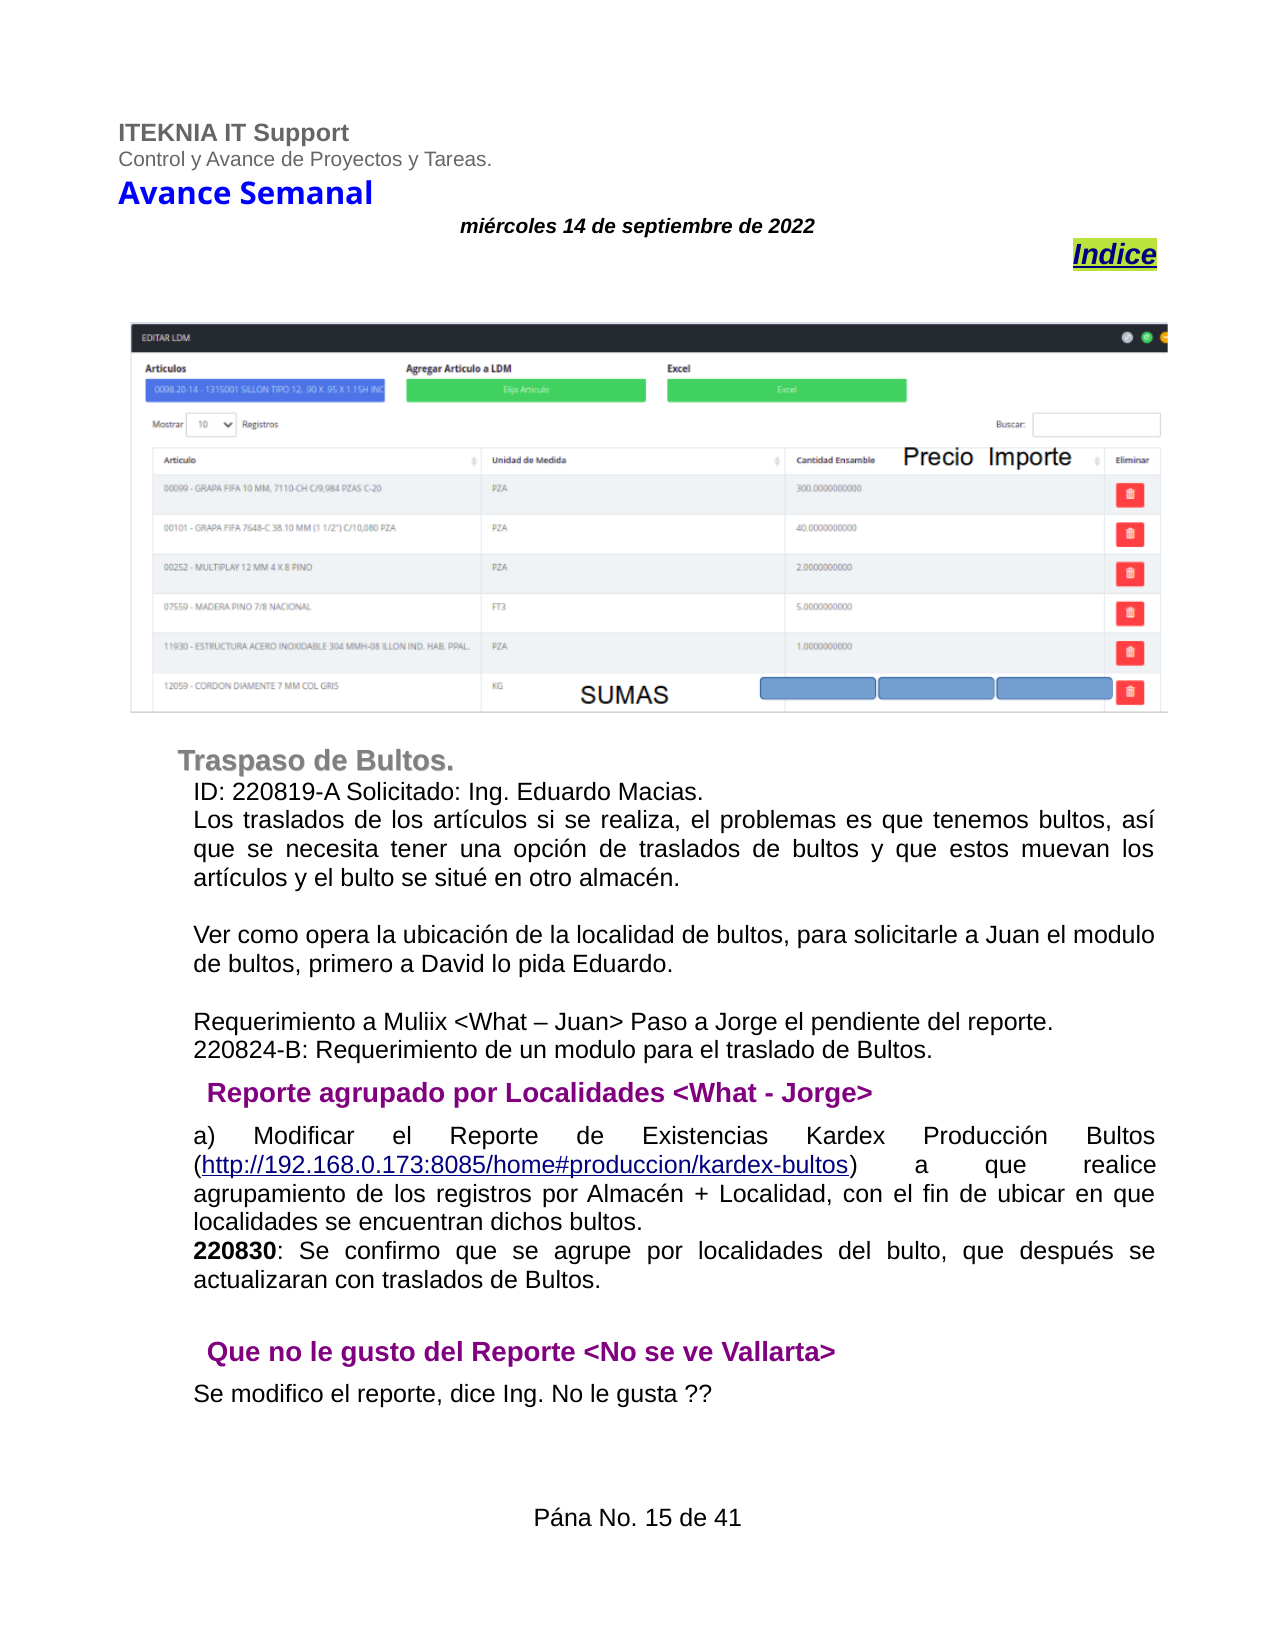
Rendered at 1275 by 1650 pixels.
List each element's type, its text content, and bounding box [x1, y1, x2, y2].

picture [130, 322, 1170, 715]
text 220830: Se confirmo que se agrupe por localidades del bulto, que después se actualizaran con traslados de Bultos. [193, 1236, 1157, 1294]
text Requerimiento a Muliix <What – Juan> Paso a Jorge el pendiente del reporte. [193, 1007, 1157, 1036]
text a) Modificar el Reporte de Existencias Kardex Producción Bultos (http://192.168.0.173:8085/home#produccion/kardex-bultos) a que realice agrupamiento de los registros por Almacén + Localidad, con el fin de ubicar en que localidades se encuentran dichos bultos. [193, 1121, 1157, 1236]
subtitle Que no le gusto del Reporte <No se ve Vallarta> [207, 1335, 1157, 1367]
subtitle Traspaso de Bultos. [177, 743, 1157, 777]
text Se modifico el reporte, dice Ing. No le gusta ?? [193, 1379, 1157, 1408]
subtitle Reporte agrupado por Localidades <What - Jorge> [207, 1077, 1157, 1109]
text ID: 220819-A Solicitado: Ing. Eduardo Macias. [193, 777, 1157, 806]
text Ver como opera la ubicación de la localidad de bultos, para solicitarle a Juan el modulo de bultos, primero a David lo pida Eduardo. [193, 921, 1157, 978]
text Los traslados de los artículos si se realiza, el problemas es que tenemos bultos, así que se necesita tener una opción de traslados de bultos y que estos muevan los artículos y el bulto se situé en otro almacén. [193, 806, 1157, 892]
text 220824-B: Requerimiento de un modulo para el traslado de Bultos. [193, 1036, 1157, 1064]
